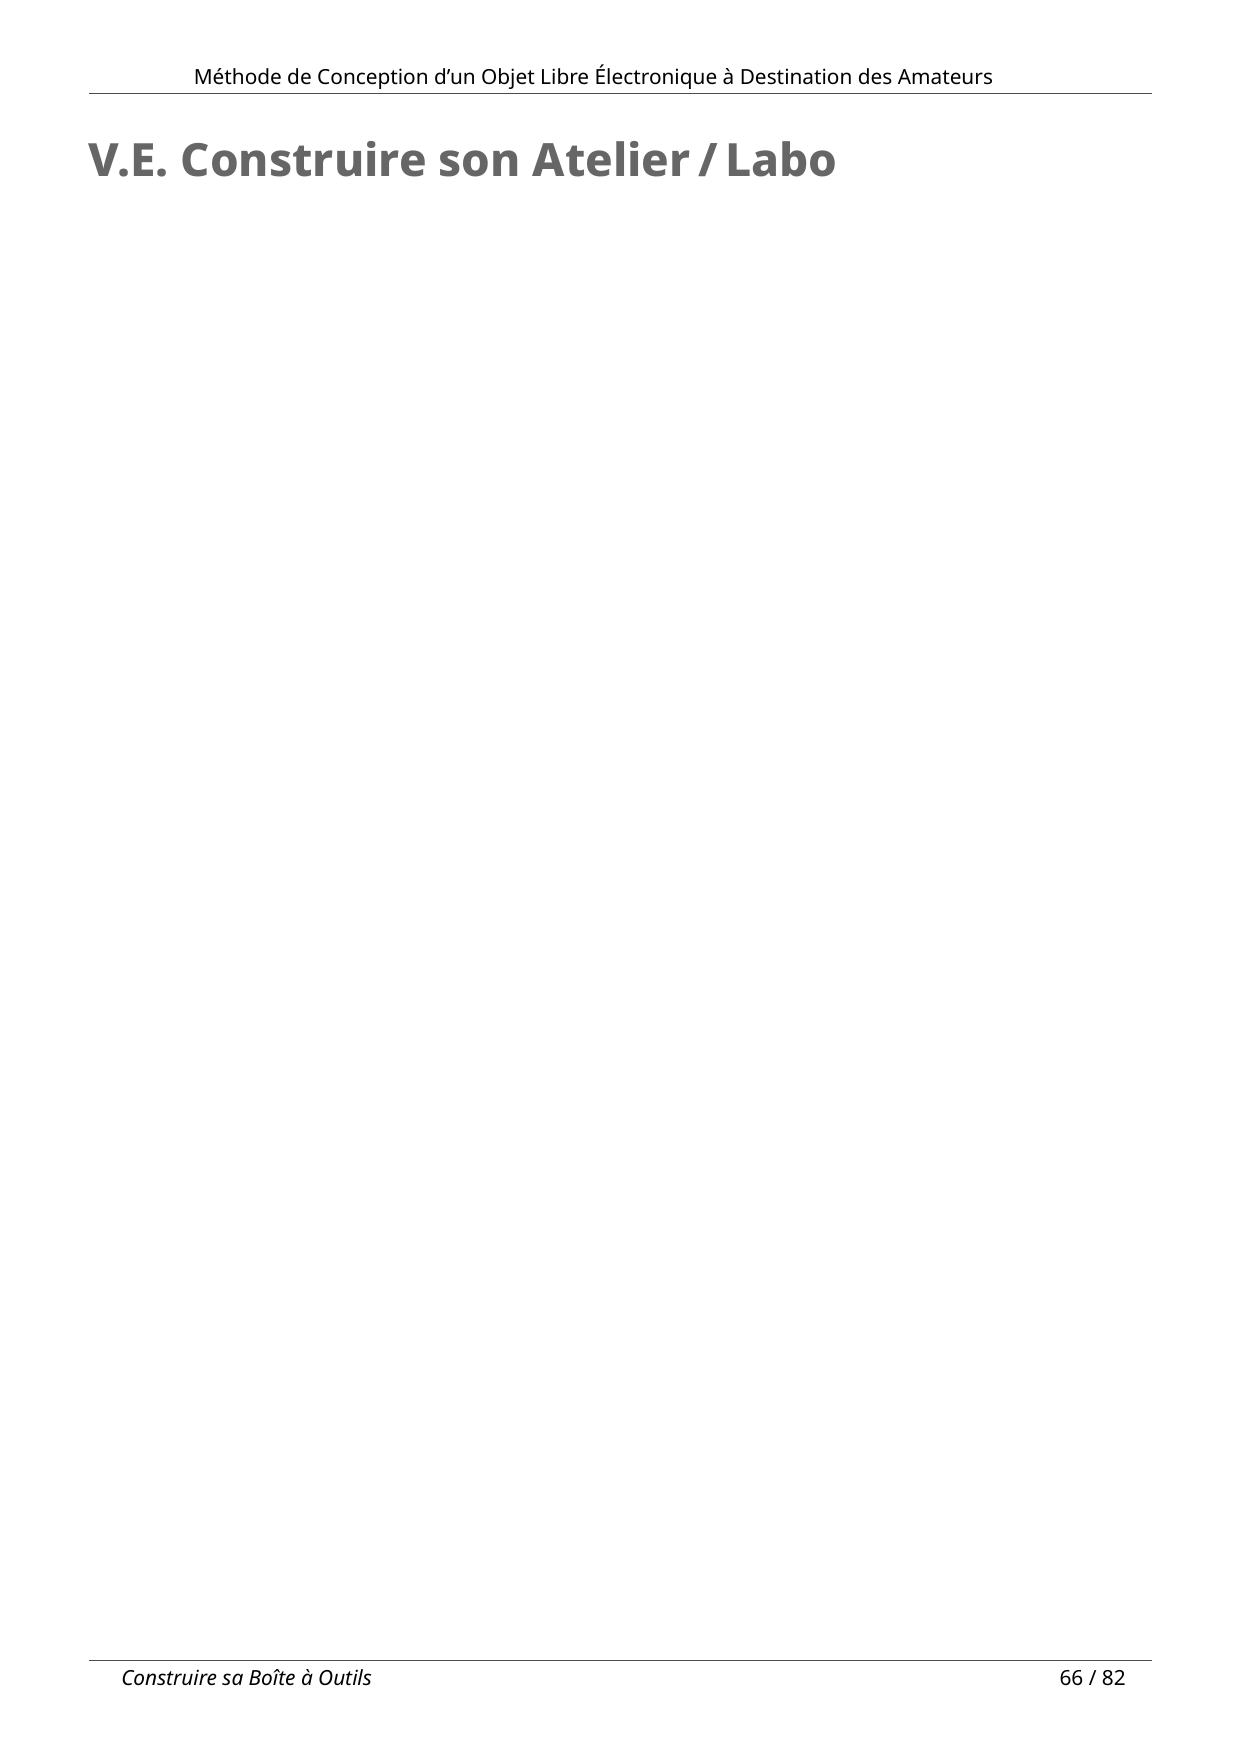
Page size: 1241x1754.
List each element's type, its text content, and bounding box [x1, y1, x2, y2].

subtitle Construire son Atelier / Labo [88, 127, 1152, 189]
